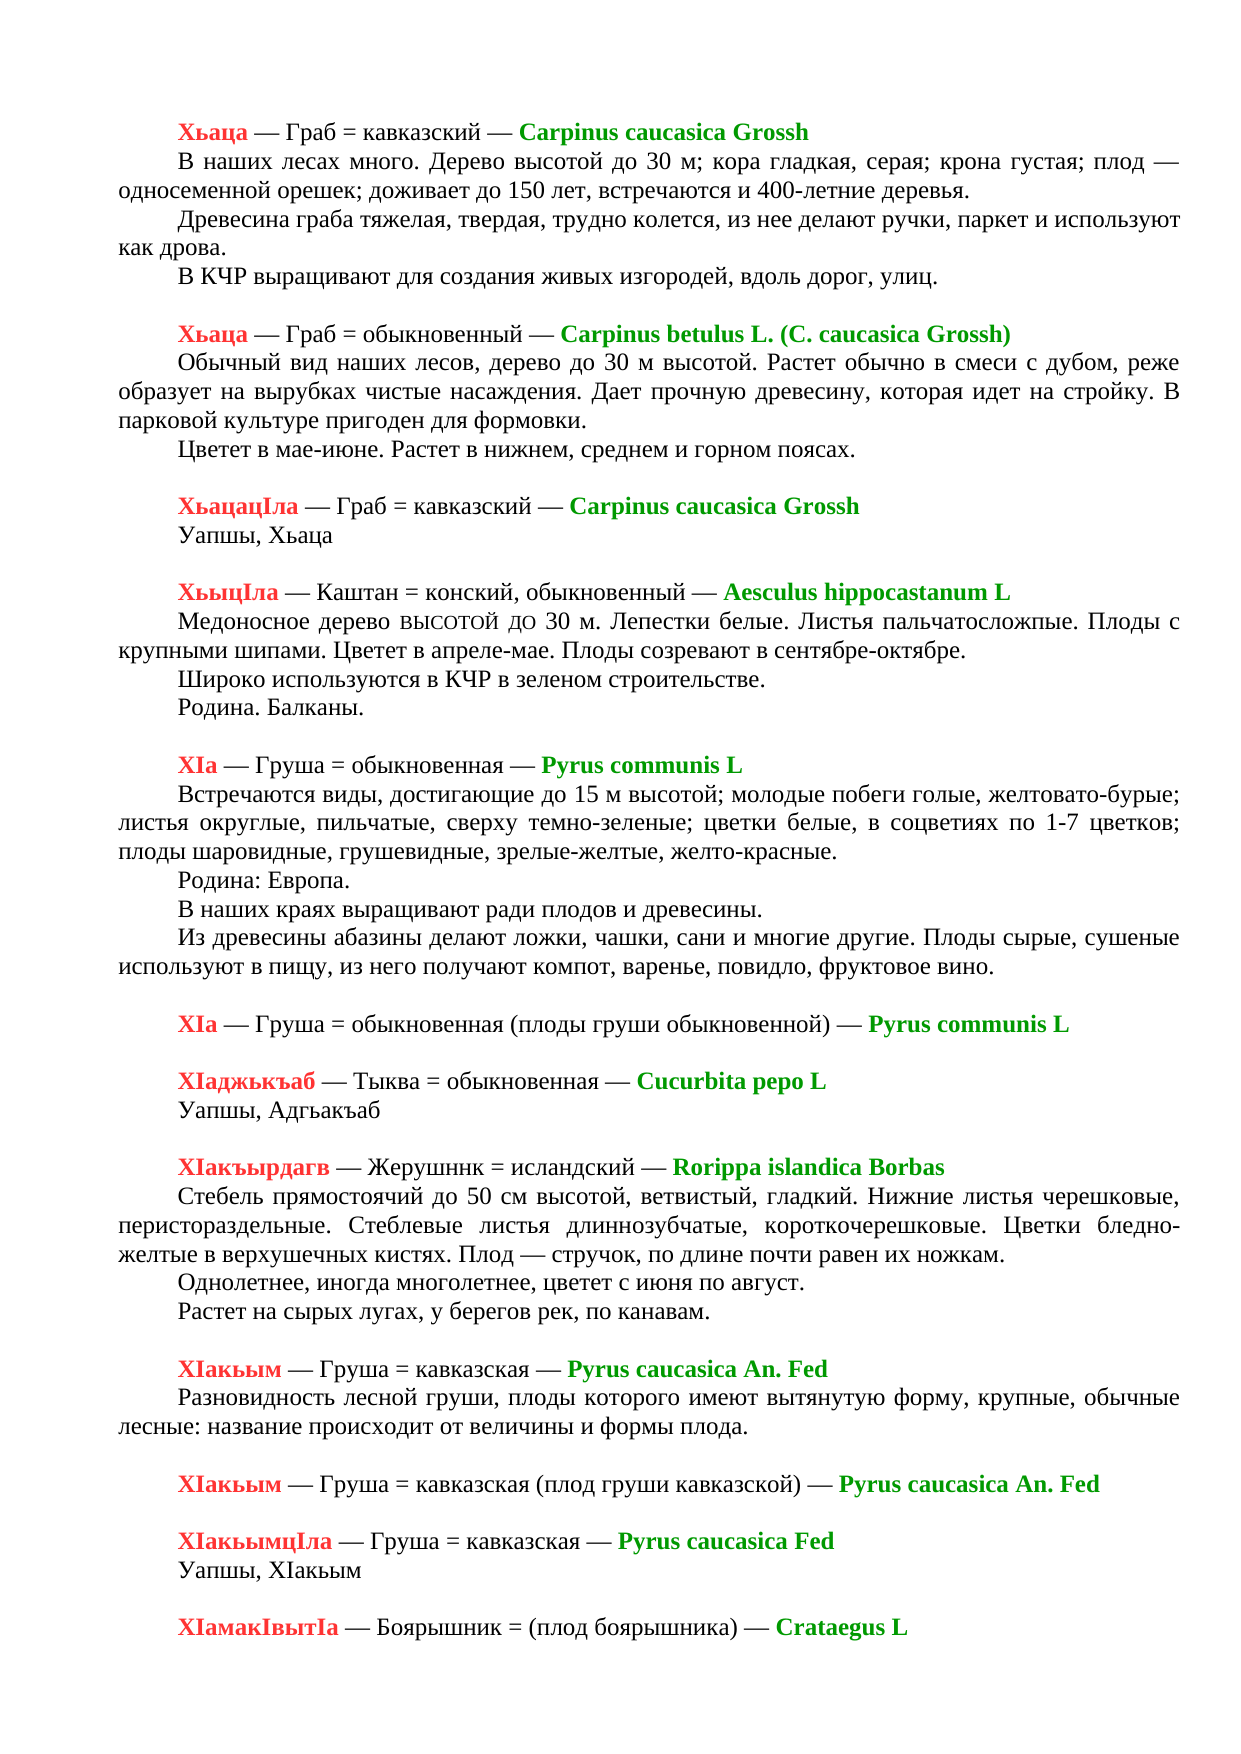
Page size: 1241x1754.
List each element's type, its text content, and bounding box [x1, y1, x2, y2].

text Стебель прямостоячий до 50 см высотой, ветвистый, гладкий. Нижние листья черешковые, перистораздельные. Стеблевые листья длиннозубчатые, короткочерешковые. Цветки бледно-желтые в верхушечных кистях. Плод — стручок, по длине почти равен их ножкам. [118, 1181, 1181, 1267]
text ХьацацIла — Граб = кавказский — Carpinus caucasica Grossh [118, 491, 1181, 520]
text Уапшы, Адгьакъаб [118, 1095, 1181, 1124]
text Растет на сырых лугах, у берегов рек, по канавам. [118, 1296, 1181, 1325]
text ХIамакIвытIа — Боярышник = (плод боярышника) — Crataegus L [118, 1612, 1181, 1641]
text Разновидность лесной груши, плоды которого имеют вытянутую форму, крупные, обычные лесные: название происходит от величины и формы плода. [118, 1382, 1181, 1440]
text Широко используются в КЧР в зеленом строительстве. [118, 664, 1181, 692]
text ХIакьымцIла — Груша = кавказская — Pyrus caucasica Fed [118, 1526, 1181, 1555]
text В КЧР выращивают для создания живых изгородей, вдоль дорог, улиц. [118, 261, 1181, 290]
text ХIакьым — Груша = кавказская — Pyrus caucasica An. Fed [118, 1354, 1181, 1382]
text Хьаца — Граб = кавказский — Carpinus caucasica Grossh [118, 117, 1181, 146]
text Родина: Европа. [118, 865, 1181, 894]
text Родина. Балканы. [118, 692, 1181, 721]
text В наших лесах много. Дерево высотой до 30 м; кора гладкая, серая; крона густая; плод — односеменной орешек; доживает до 150 лет, встречаются и 400-летние деревья. [118, 146, 1181, 204]
text Однолетнее, иногда многолетнее, цветет с июня по август. [118, 1267, 1181, 1296]
text ХIа — Груша = обыкновенная (плоды груши обыкновенной) — Pyrus communis L [118, 1009, 1181, 1037]
text Уапшы, ХIакьым [118, 1555, 1181, 1584]
text Хьаца — Граб = обыкновенный — Carpinus betulus L. (C. caucasica Grossh) [118, 319, 1181, 347]
text ХIаджькъаб — Тыква = обыкновенная — Cucurbita pepo L [118, 1066, 1181, 1095]
text Из древесины абазины делают ложки, чашки, сани и многие другие. Плоды сырые, сушеные используют в пищу, из него получают компот, варенье, повидло, фруктовое вино. [118, 922, 1181, 980]
text Цветет в мае-июне. Растет в нижнем, среднем и горном поясах. [118, 434, 1181, 462]
text ХIа — Груша = обыкновенная — Pyrus communis L [118, 750, 1181, 779]
text ХIакъырдагв — Жерушннк = исландский — Rorippa islandica Borbas [118, 1152, 1181, 1181]
text Древесина граба тяжелая, твердая, трудно колется, из нее делают ручки, паркет и используют как дрова. [118, 204, 1181, 261]
text В наших краях выращивают ради плодов и древесины. [118, 894, 1181, 922]
text Обычный вид наших лесов, дерево до 30 м высотой. Растет обычно в смеси с дубом, реже образует на вырубках чистые насаждения. Дает прочную древесину, которая идет на стройку. В парковой культуре пригоден для формовки. [118, 347, 1181, 434]
text Встречаются виды, достигающие до 15 м высотой; молодые побеги голые, желтовато-бурые; листья округлые, пильчатые, сверху темно-зеленые; цветки белые, в соцветиях по 1-7 цветков; плоды шаровидные, грушевидные, зрелые-желтые, желто-красные. [118, 779, 1181, 865]
text ХIакьым — Груша = кавказская (плод груши кавказской) — Pyrus caucasica An. Fed [118, 1469, 1181, 1497]
text ХьыцIла — Каштан = конский, обыкновенный — Aesculus hippocastanum L [118, 577, 1181, 606]
text Медоносное дерево высотой до 30 м. Лепестки белые. Листья пальчатосложпые. Плоды с крупными шипами. Цветет в апреле-мае. Плоды созревают в сентябре-октябре. [118, 606, 1181, 664]
text Уапшы, Хьаца [118, 520, 1181, 549]
